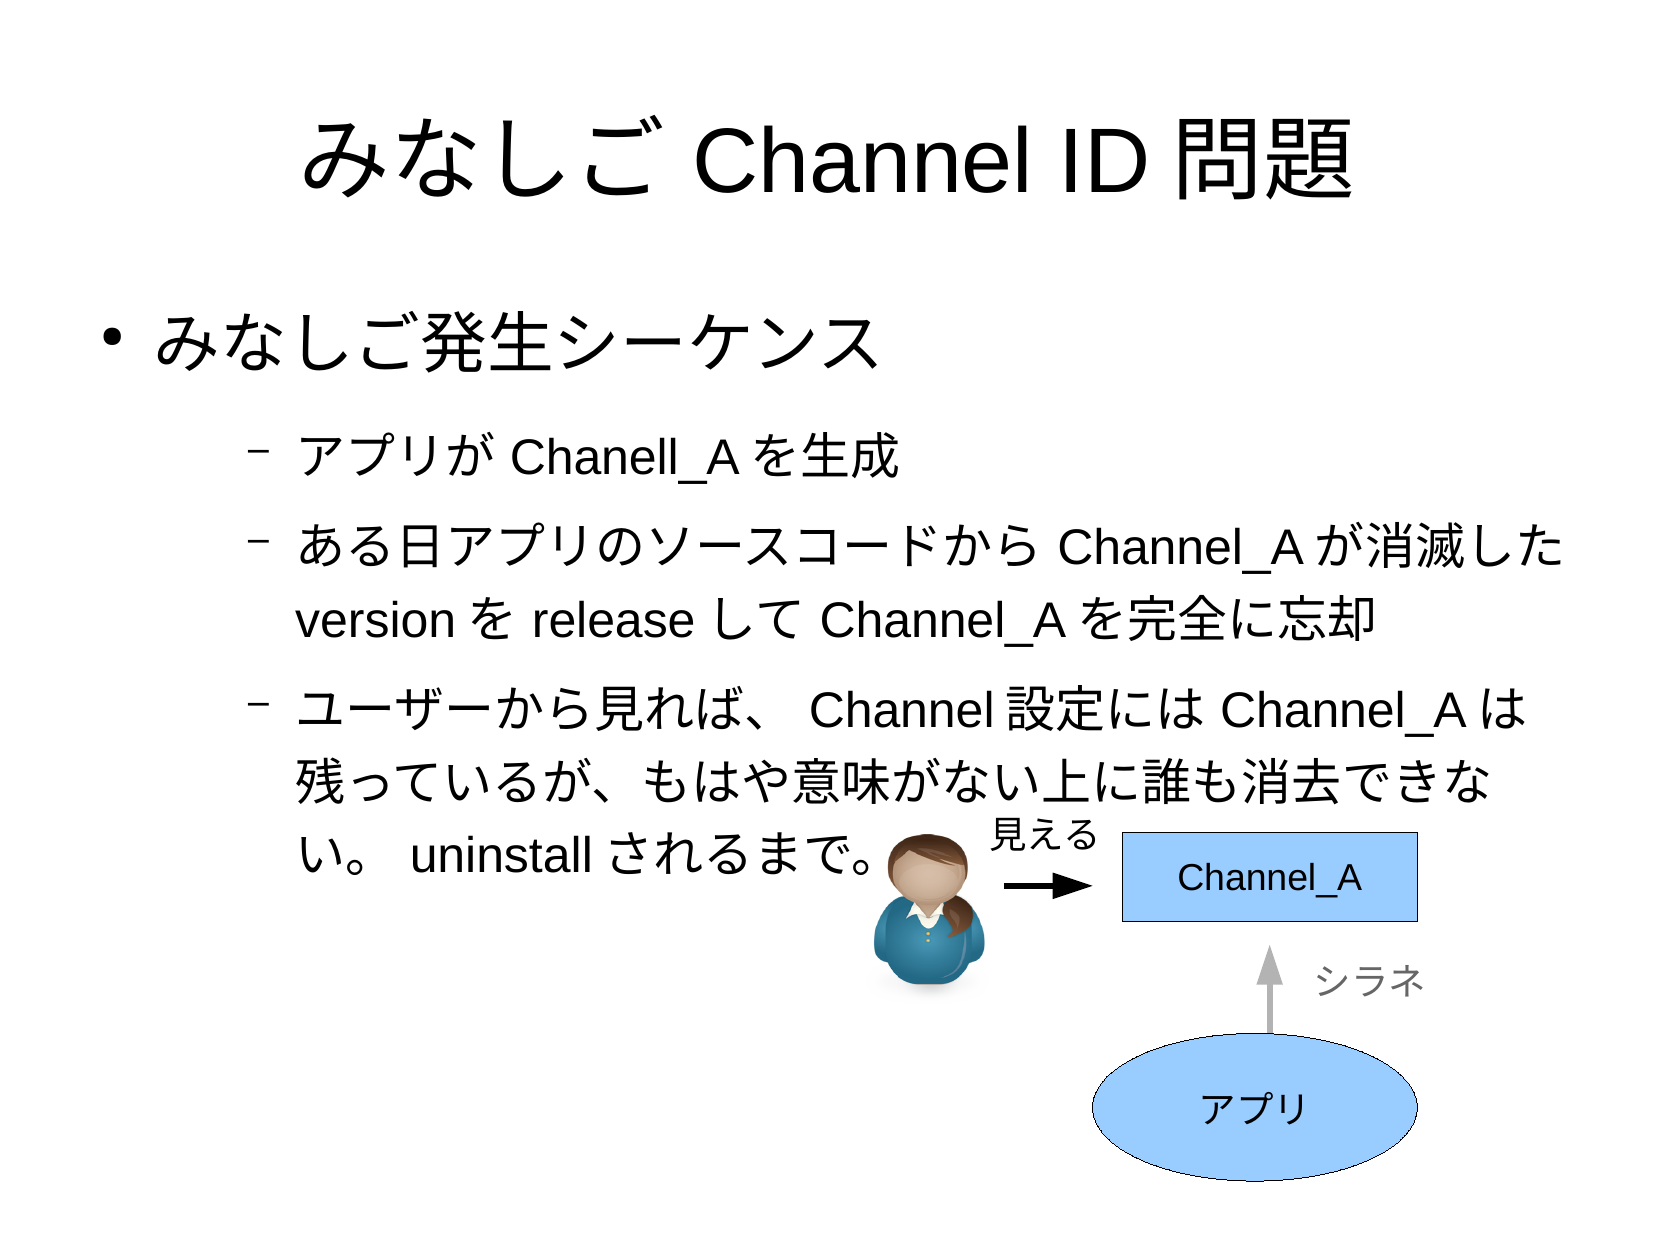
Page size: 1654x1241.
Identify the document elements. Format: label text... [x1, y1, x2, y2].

title みなしごChannel ID問題 [82, 49, 1571, 257]
text_box シラネ [1299, 944, 1565, 1061]
picture [856, 826, 1004, 1004]
list みなしご発生シーケンス アプリがChanell_Aを生成 ある日アプリのソースコードからChannel_Aが消滅したversionをreleaseしてChannel_Aを完全に忘却 ユーザーから見れば、Channel設定にはChannel_Aは残っているが、もはや意味がない上に誰も消去できない。uninstallされるまで。 [82, 290, 1571, 1109]
text_box Channel_A [1122, 832, 1418, 922]
text_box 見える [974, 797, 1123, 913]
text_box アプリ [1092, 1033, 1418, 1182]
